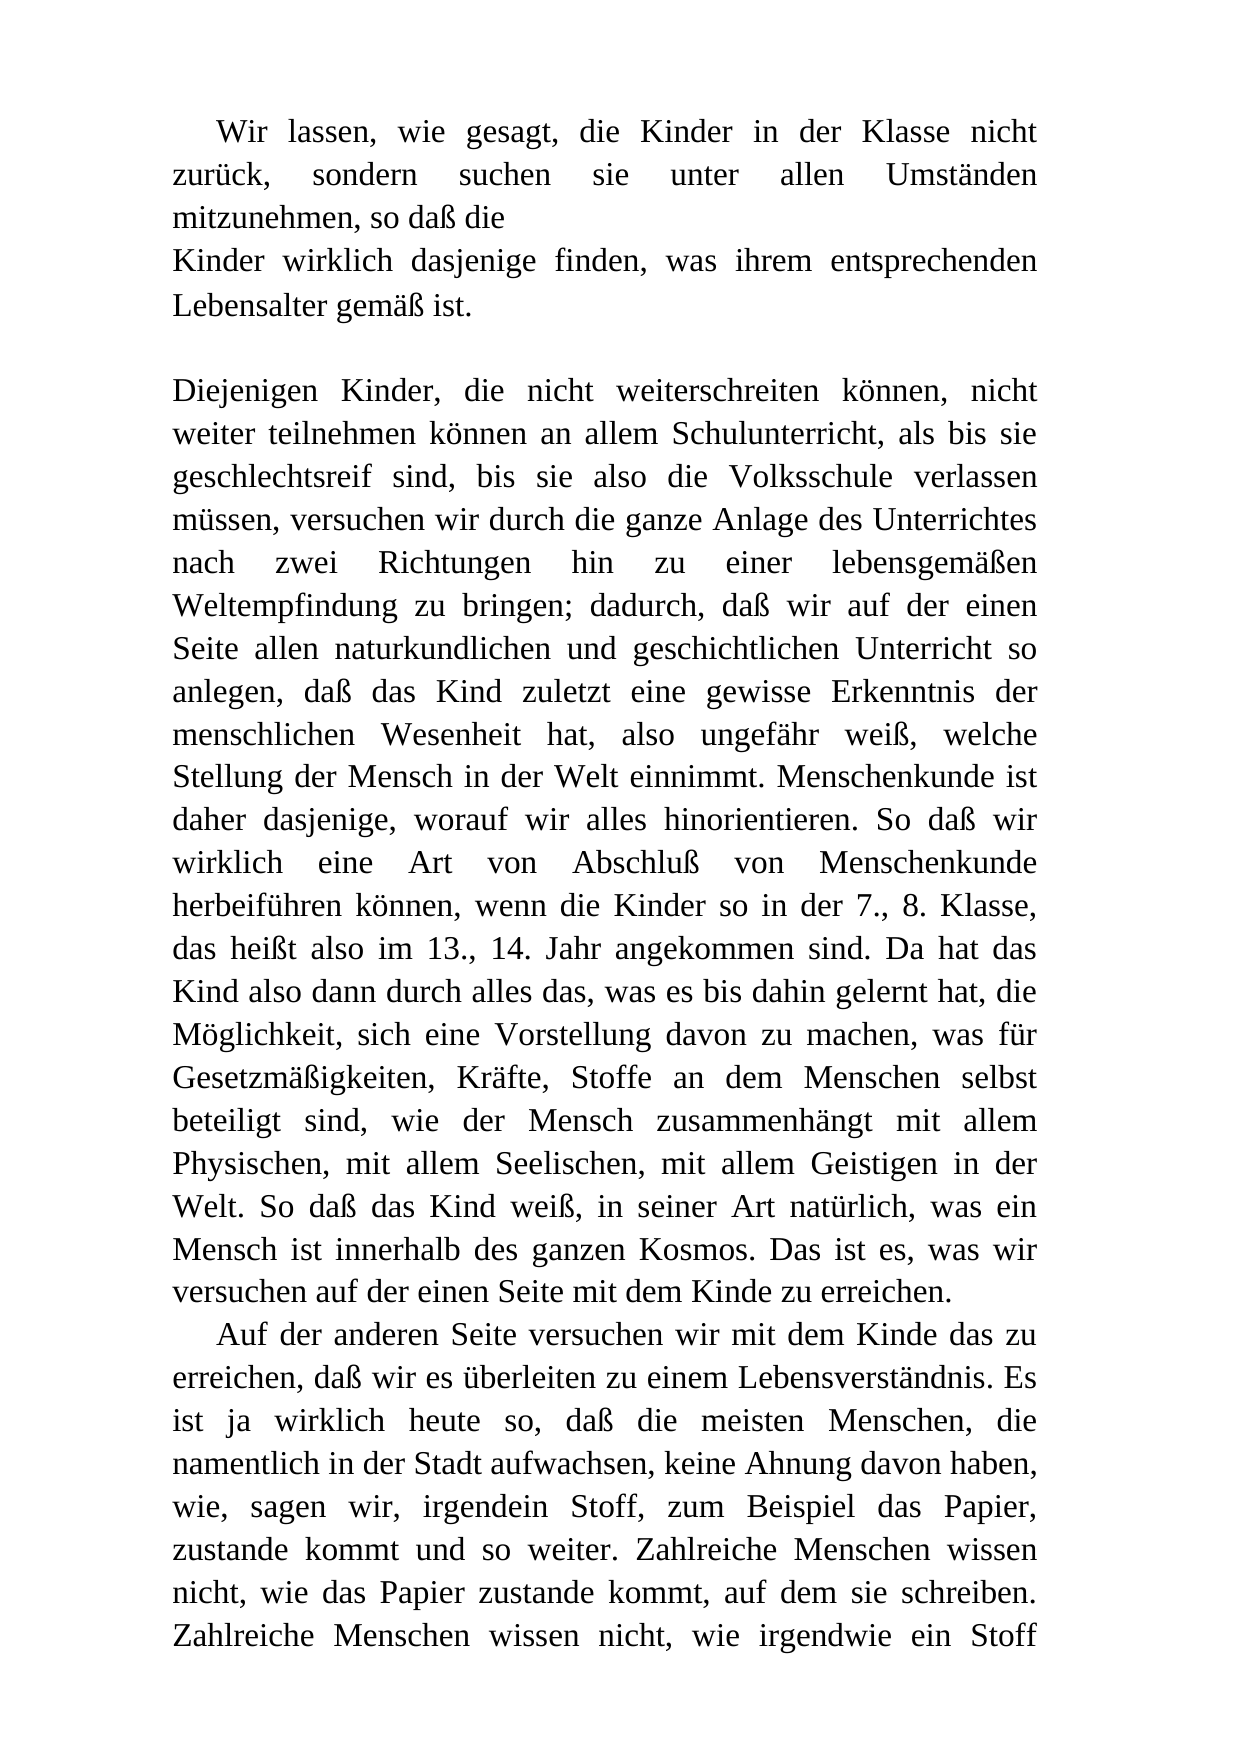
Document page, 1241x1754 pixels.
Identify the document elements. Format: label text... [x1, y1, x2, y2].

text Kinder wirklich dasjenige finden, was ihrem entsprechenden Lebensalter gemäß ist. [172, 241, 1038, 323]
text Diejenigen Kinder, die nicht weiterschreiten können, nicht weiter teilnehmen können an allem Schulunterricht, als bis sie geschlechtsreif sind, bis sie also die Volksschule verlassen müssen, versuchen wir durch die ganze Anlage des Unterrichtes nach zwei Richtungen hin zu einer lebensgemäßen Weltempfindung zu bringen; dadurch, daß wir auf der einen Seite allen naturkundlichen und geschichtlichen Unterricht so anlegen, daß das Kind zuletzt eine gewisse Erkenntnis der menschlichen Wesenheit hat, also ungefähr weiß, welche Stellung der Mensch in der Welt einnimmt. Menschenkunde ist daher dasjenige, worauf wir alles hinorientieren. So daß wir wirklich eine Art von Abschluß von Menschenkunde herbeiführen können, wenn die Kinder so in der 7., 8. Klasse, das heißt also im 13., 14. Jahr angekommen sind. Da hat das Kind also dann durch alles das, was es bis dahin gelernt hat, die Möglichkeit, sich eine Vorstellung davon zu machen, was für Gesetzmäßigkeiten, Kräfte, Stoffe an dem Menschen selbst beteiligt sind, wie der Mensch zusammenhängt mit allem Physischen, mit allem Seelischen, mit allem Geistigen in der Welt. So daß das Kind weiß, in seiner Art natürlich, was ein Mensch ist innerhalb des ganzen Kosmos. Das ist es, was wir versuchen auf der einen Seite mit dem Kinde zu erreichen. [172, 371, 1038, 1310]
text Wir lassen, wie gesagt, die Kinder in der Klasse nicht zurück, sondern suchen sie unter allen Umständen mitzunehmen, so daß die [172, 111, 1038, 236]
text Auf der anderen Seite versuchen wir mit dem Kinde das zu erreichen, daß wir es überleiten zu einem Lebensverständnis. Es ist ja wirklich heute so, daß die meisten Menschen, die namentlich in der Stadt aufwachsen, keine Ahnung davon haben, wie, sagen wir, irgendein Stoff, zum Beispiel das Papier, zustande kommt und so weiter. Zahlreiche Menschen wissen nicht, wie das Papier zustande kommt, auf dem sie schreiben. Zahlreiche Menschen wissen nicht, wie irgendwie ein Stoff [172, 1315, 1038, 1653]
